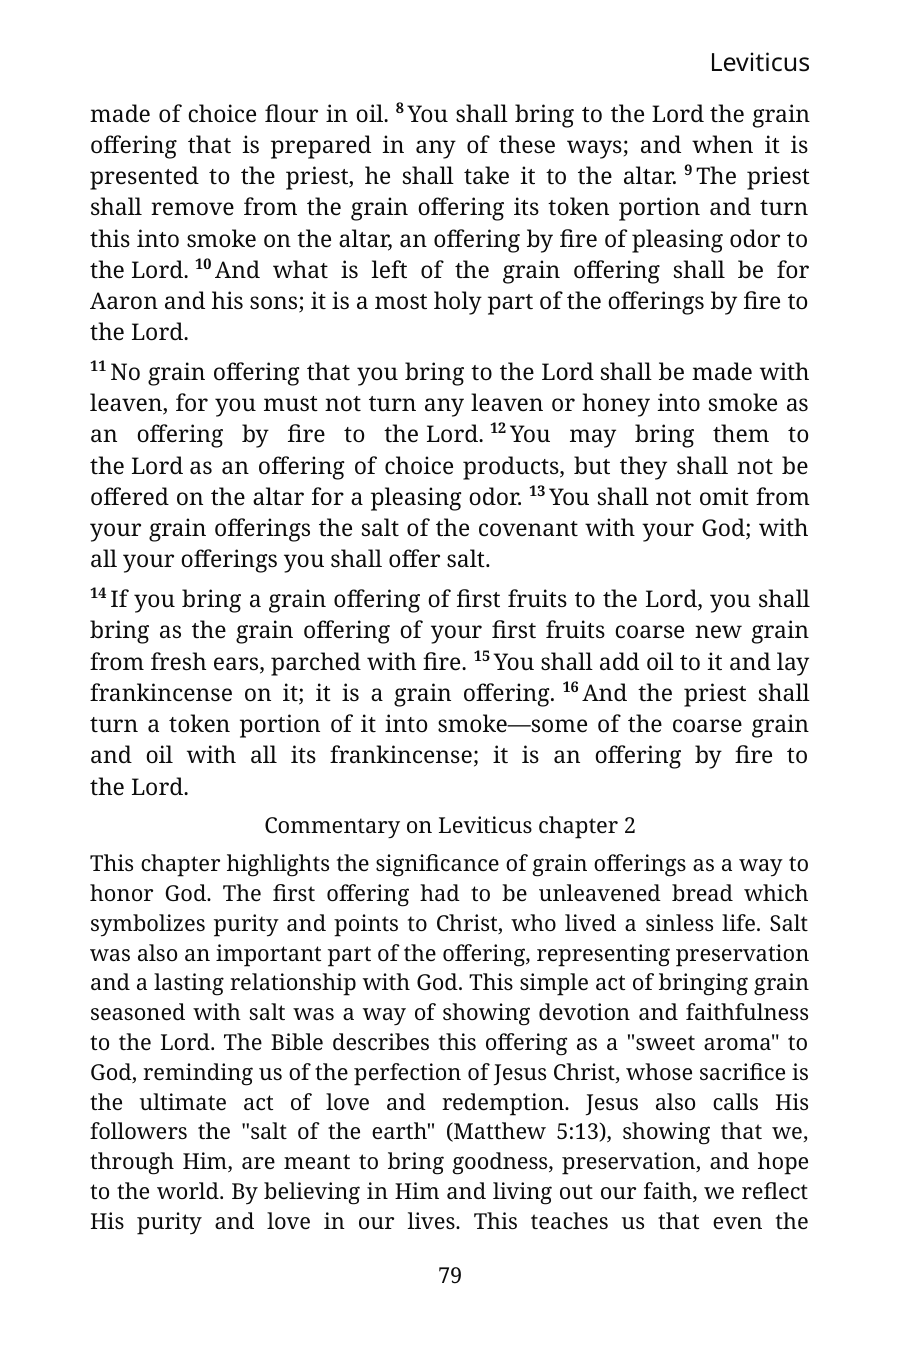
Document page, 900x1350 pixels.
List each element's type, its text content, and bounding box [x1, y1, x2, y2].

text made of choice flour in oil. 8 You shall bring to the Lord the grain offering that is prepared in any of these ways; and when it is presented to the priest, he shall take it to the altar. 9 The priest shall remove from the grain offering its token portion and turn this into smoke on the altar, an offering by fire of pleasing odor to the Lord. 10 And what is left of the grain offering shall be for Aaron and his sons; it is a most holy part of the offerings by fire to the Lord. [90, 97, 810, 347]
text 11 No grain offering that you bring to the Lord shall be made with leaven, for you must not turn any leaven or honey into smoke as an offering by fire to the Lord. 12 You may bring them to the Lord as an offering of choice products, but they shall not be offered on the altar for a pleasing odor. 13 You shall not omit from your grain offerings the salt of the covenant with your God; with all your offerings you shall offer salt. [90, 356, 810, 574]
text This chapter highlights the significance of grain offerings as a way to honor God. The first offering had to be unleavened bread which symbolizes purity and points to Christ, who lived a sinless life. Salt was also an important part of the offering, representing preservation and a lasting relationship with God. This simple act of bringing grain seasoned with salt was a way of showing devotion and faithfulness to the Lord. The Bible describes this offering as a "sweet aroma" to God, reminding us of the perfection of Jesus Christ, whose sacrifice is the ultimate act of love and redemption. Jesus also calls His followers the "salt of the earth" (Matthew 5:13), showing that we, through Him, are meant to bring goodness, preservation, and hope to the world. By believing in Him and living out our faith, we reflect His purity and love in our lives. This teaches us that even the [90, 848, 810, 1235]
text Commentary on Leviticus chapter 2 [90, 810, 810, 840]
text 14 If you bring a grain offering of first fruits to the Lord, you shall bring as the grain offering of your first fruits coarse new grain from fresh ears, parched with fire. 15 You shall add oil to it and lay frankincense on it; it is a grain offering. 16 And the priest shall turn a token portion of it into smoke—some of the coarse grain and oil with all its frankincense; it is an offering by fire to the Lord. [90, 583, 810, 802]
